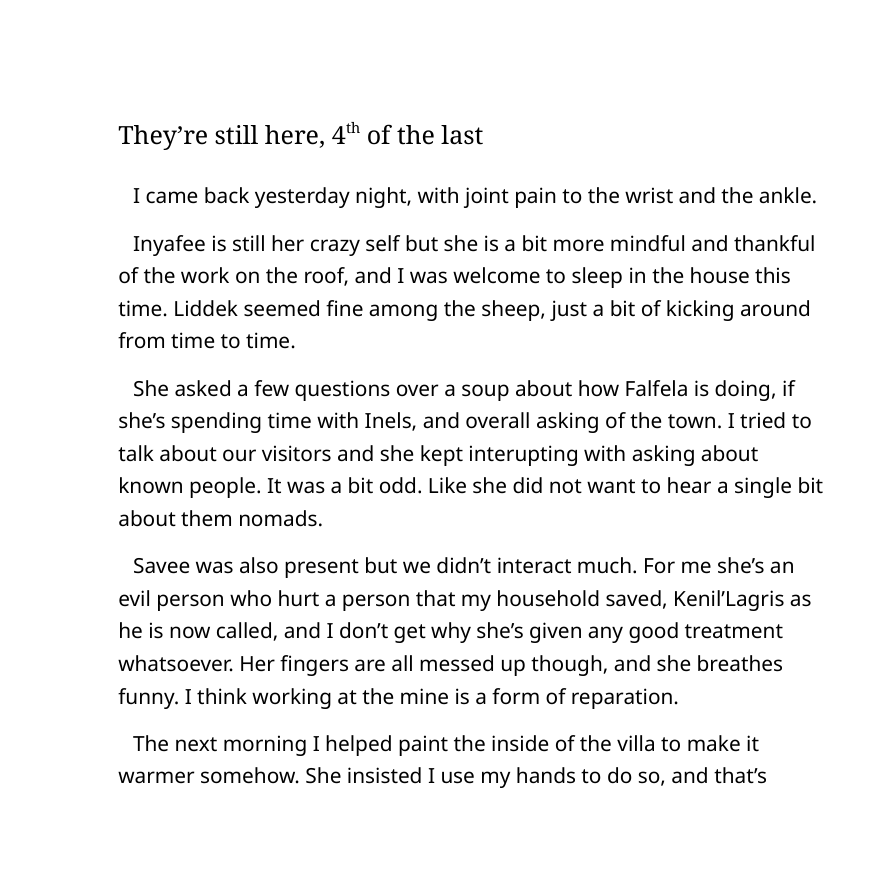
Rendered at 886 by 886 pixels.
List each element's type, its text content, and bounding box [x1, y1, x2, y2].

text I came back yesterday night, with joint pain to the wrist and the ankle. [118, 182, 827, 210]
subtitle They’re still here, 4th of the last [118, 118, 827, 152]
text Savee was also present but we didn’t interact much. For me she’s an evil person who hurt a person that my household saved, Kenil’Lagris as he is now called, and I don’t get why she’s given any good treatment whatsoever. Her fingers are all messed up though, and she breathes funny. I think working at the mine is a form of reparation. [118, 551, 827, 710]
text Inyafee is still her crazy self but she is a bit more mindful and thankful of the work on the roof, and I was welcome to sleep in the house this time. Liddek seemed fine among the sheep, just a bit of kicking around from time to time. [118, 229, 827, 355]
text The next morning I helped paint the inside of the villa to make it warmer somehow. She insisted I use my hands to do so, and that’s [118, 729, 827, 790]
text She asked a few questions over a soup about how Falfela is doing, if she’s spending time with Inels, and overall asking of the town. I tried to talk about our visitors and she kept interupting with asking about known people. It was a bit odd. Like she did not want to hear a single bit about them nomads. [118, 374, 827, 533]
